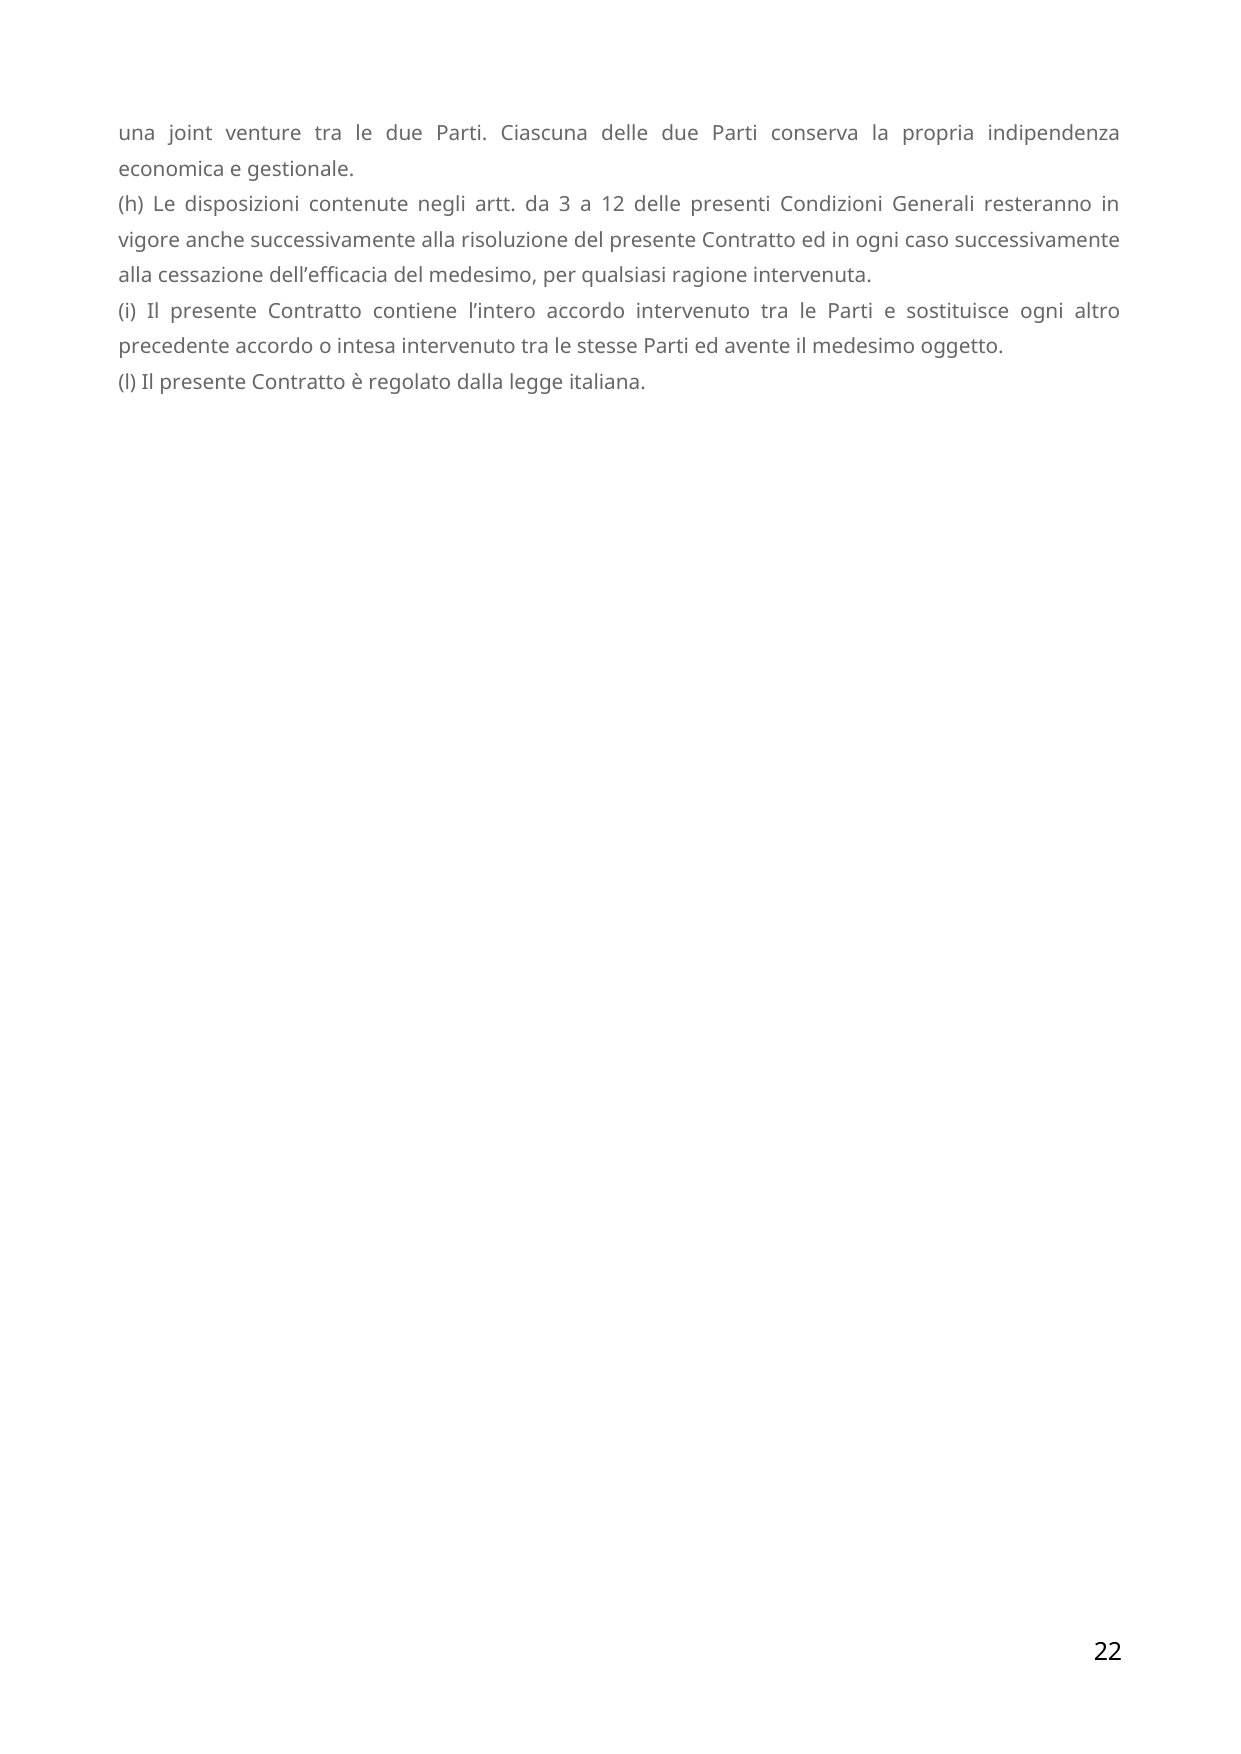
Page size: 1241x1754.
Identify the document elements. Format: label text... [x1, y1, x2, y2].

text (i) Il presente Contratto contiene l’intero accordo intervenuto tra le Parti e sostituisce ogni altro precedente accordo o intesa intervenuto tra le stesse Parti ed avente il medesimo oggetto. [118, 296, 1122, 360]
text (h) Le disposizioni contenute negli artt. da 3 a 12 delle presenti Condizioni Generali resteranno in vigore anche successivamente alla risoluzione del presente Contratto ed in ogni caso successivamente alla cessazione dell’efficacia del medesimo, per qualsiasi ragione intervenuta. [118, 189, 1122, 289]
text una joint venture tra le due Parti. Ciascuna delle due Parti conserva la propria indipendenza economica e gestionale. [118, 118, 1122, 182]
text (l) Il presente Contratto è regolato dalla legge italiana. [118, 367, 1122, 395]
